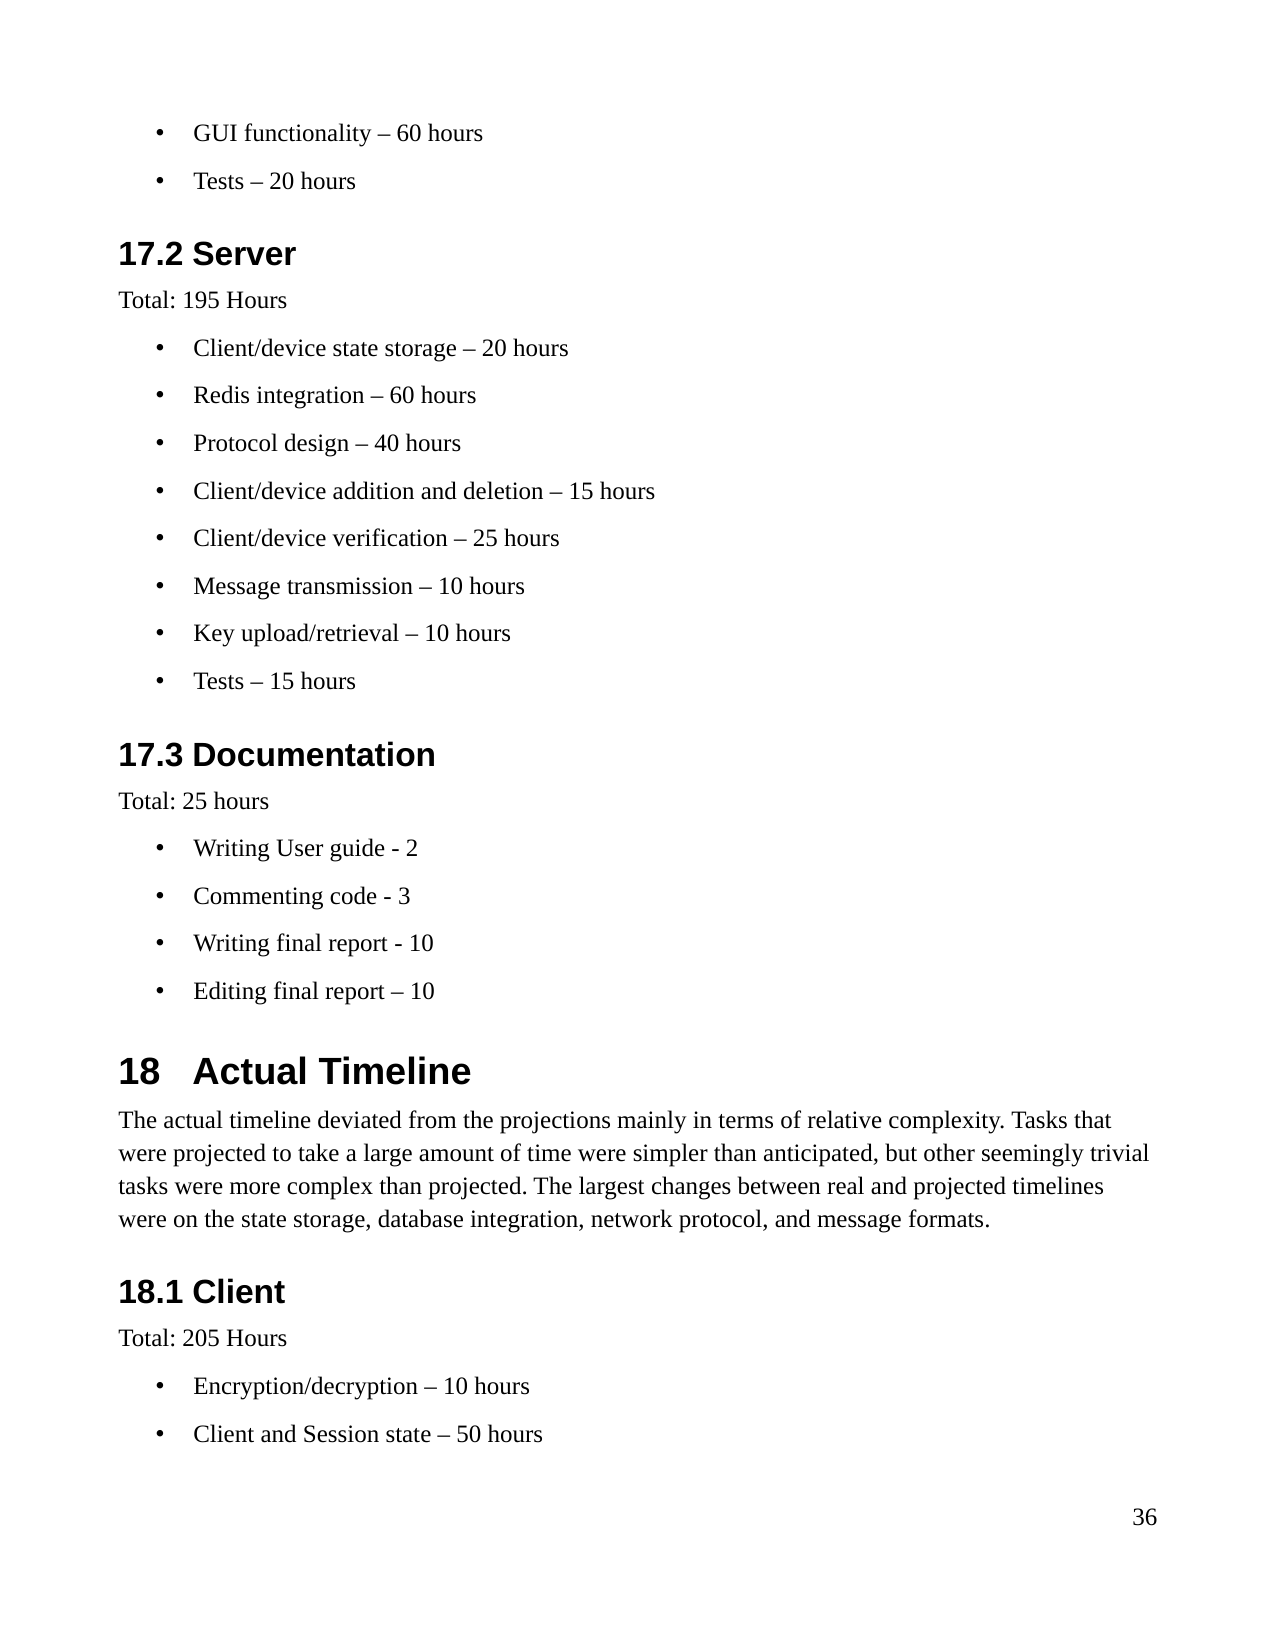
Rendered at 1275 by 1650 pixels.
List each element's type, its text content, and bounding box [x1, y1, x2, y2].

subtitle Client [118, 1272, 1157, 1311]
subtitle Server [118, 234, 1157, 273]
subtitle Documentation [118, 734, 1157, 773]
list Writing User guide - 2 [156, 833, 1157, 862]
list Client/device addition and deletion – 15 hours [156, 476, 1157, 504]
list Tests – 15 hours [156, 666, 1157, 695]
list GUI functionality – 60 hours [156, 118, 1157, 147]
list Redis integration – 60 hours [156, 381, 1157, 409]
list Encryption/decryption – 10 hours [156, 1371, 1157, 1400]
list Writing final report - 10 [156, 928, 1157, 957]
text Total: 195 Hours [118, 285, 1157, 314]
list Client/device state storage – 20 hours [156, 333, 1157, 362]
list Tests – 20 hours [156, 166, 1157, 194]
text The actual timeline deviated from the projections mainly in terms of relative complexity. Tasks that were projected to take a large amount of time were simpler than anticipated, but other seemingly trivial tasks were more complex than projected. The largest changes between real and projected timelines were on the state storage, database integration, network protocol, and message formats. [118, 1105, 1157, 1233]
list Message transmission – 10 hours [156, 571, 1157, 600]
list Key upload/retrieval – 10 hours [156, 618, 1157, 647]
list Commenting code - 3 [156, 881, 1157, 910]
text Total: 25 hours [118, 786, 1157, 814]
text Total: 205 Hours [118, 1323, 1157, 1352]
list Editing final report – 10 [156, 976, 1157, 1005]
subtitle Actual Timeline [118, 1049, 1157, 1092]
list Protocol design – 40 hours [156, 428, 1157, 457]
list Client and Session state – 50 hours [156, 1419, 1157, 1447]
list Client/device verification – 25 hours [156, 523, 1157, 552]
